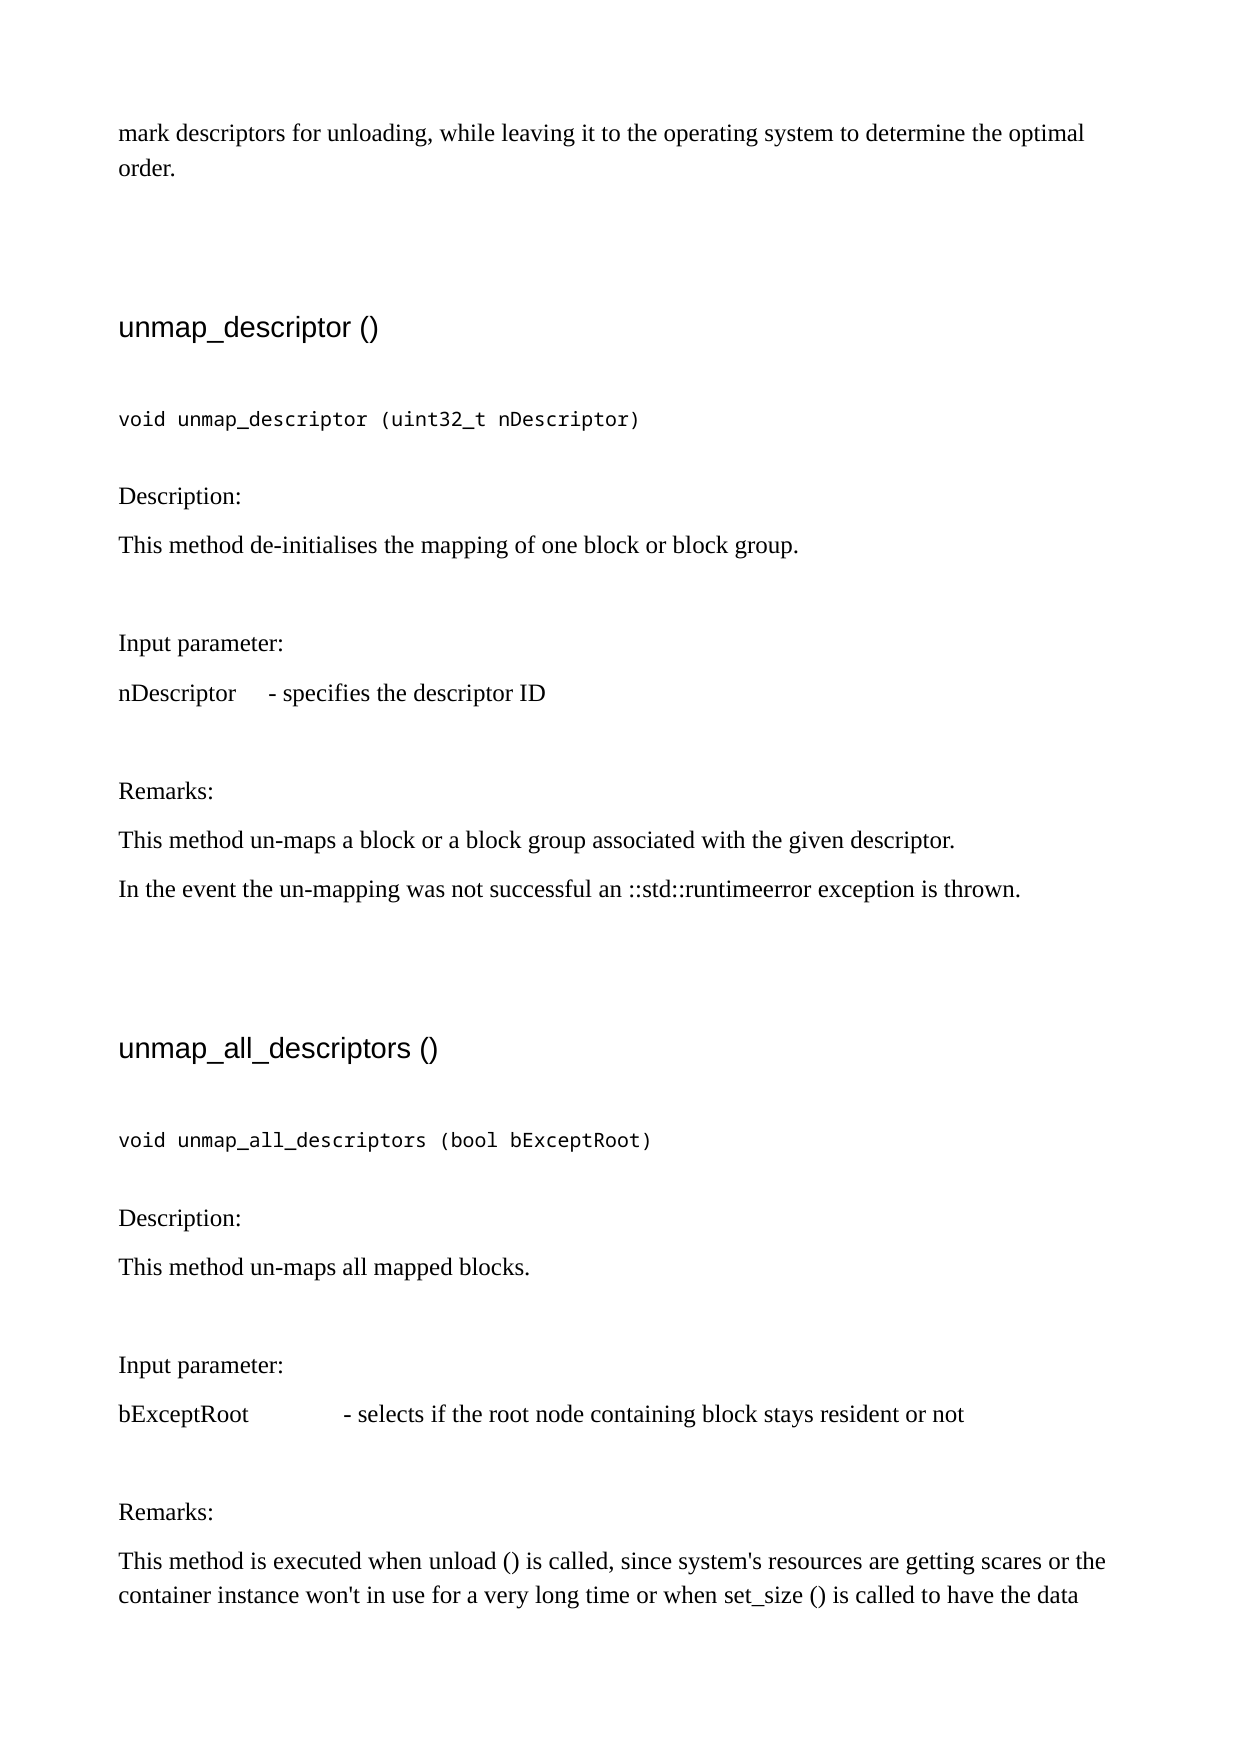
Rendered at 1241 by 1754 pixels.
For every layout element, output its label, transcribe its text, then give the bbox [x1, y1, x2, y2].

subtitle unmap_all_descriptors () [118, 1031, 1122, 1065]
text This method de-initialises the mapping of one block or block group. [118, 530, 1122, 559]
text This method is executed when unload () is called, since system's resources are getting scares or the container instance won't in use for a very long time or when set_size () is called to have the data [118, 1546, 1122, 1609]
text mark descriptors for unloading, while leaving it to the operating system to determine the optimal order. [118, 118, 1122, 181]
text Input parameter: [118, 628, 1122, 657]
text This method un-maps a block or a block group associated with the given descriptor. [118, 825, 1122, 853]
text void unmap_descriptor (uint32_t nDescriptor) [118, 405, 1122, 432]
text Input parameter: [118, 1350, 1122, 1378]
text bExceptRoot - selects if the root node containing block stays resident or not [118, 1399, 1122, 1428]
text Description: [118, 481, 1122, 510]
text Remarks: [118, 1497, 1122, 1526]
subtitle unmap_descriptor () [118, 310, 1122, 344]
text Remarks: [118, 776, 1122, 804]
text Description: [118, 1203, 1122, 1231]
text This method un-maps all mapped blocks. [118, 1252, 1122, 1280]
text void unmap_all_descriptors (bool bExceptRoot) [118, 1127, 1122, 1153]
text nDescriptor - specifies the descriptor ID [118, 678, 1122, 706]
text In the event the un-mapping was not successful an ::std::runtimeerror exception is thrown. [118, 874, 1122, 903]
